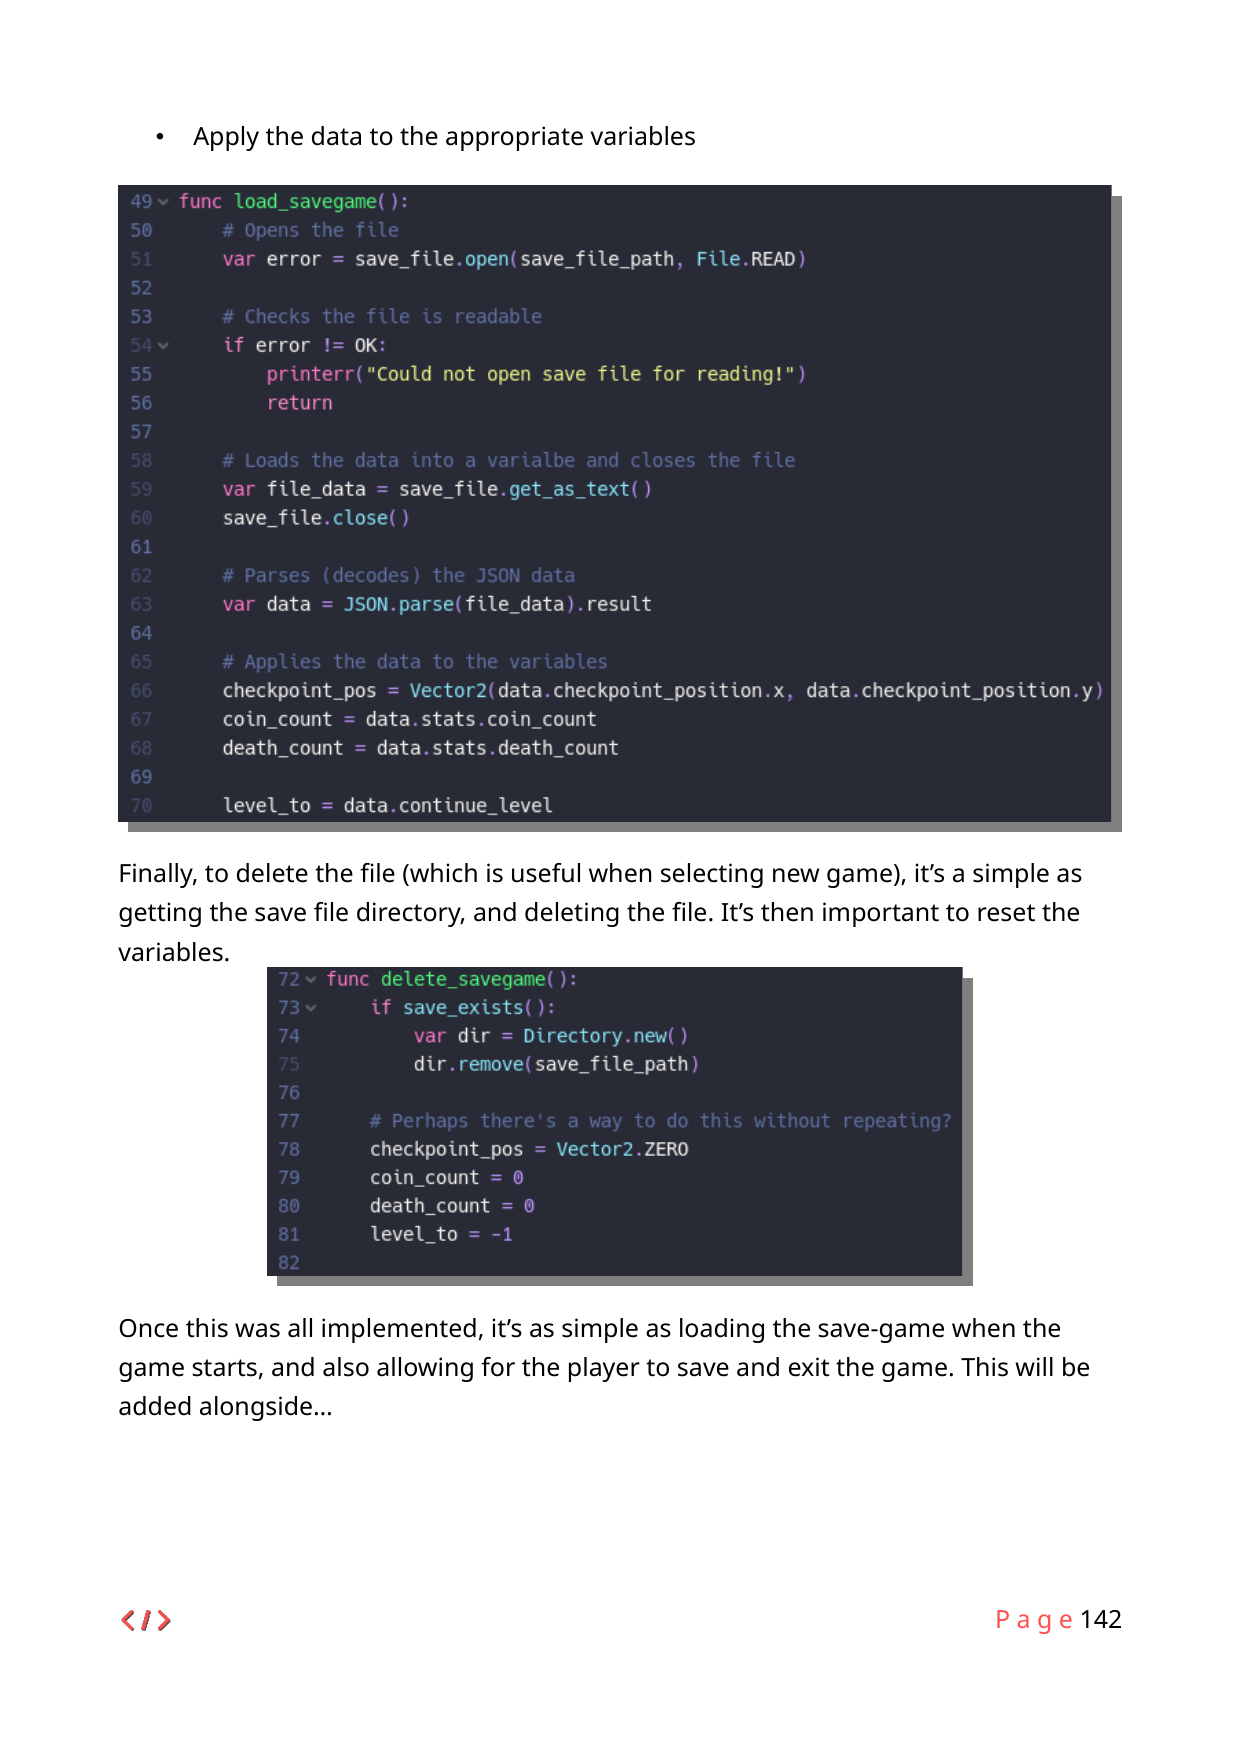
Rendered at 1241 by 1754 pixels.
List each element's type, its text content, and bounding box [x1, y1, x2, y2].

picture [118, 185, 1112, 822]
text [118, 172, 1122, 196]
list Apply the data to the appropriate variables [156, 118, 1122, 152]
text Finally, to delete the file (which is useful when selecting new game), it’s a simple as getting the save file directory, and deleting the file. It’s then important to reset the variables. [118, 822, 1122, 968]
picture [267, 967, 963, 1276]
text Once this was all implemented, it’s as simple as loading the save-game when the game starts, and also allowing for the player to save and exit the game. This will be added alongside… [118, 1311, 1122, 1423]
picture [116, 1591, 175, 1649]
